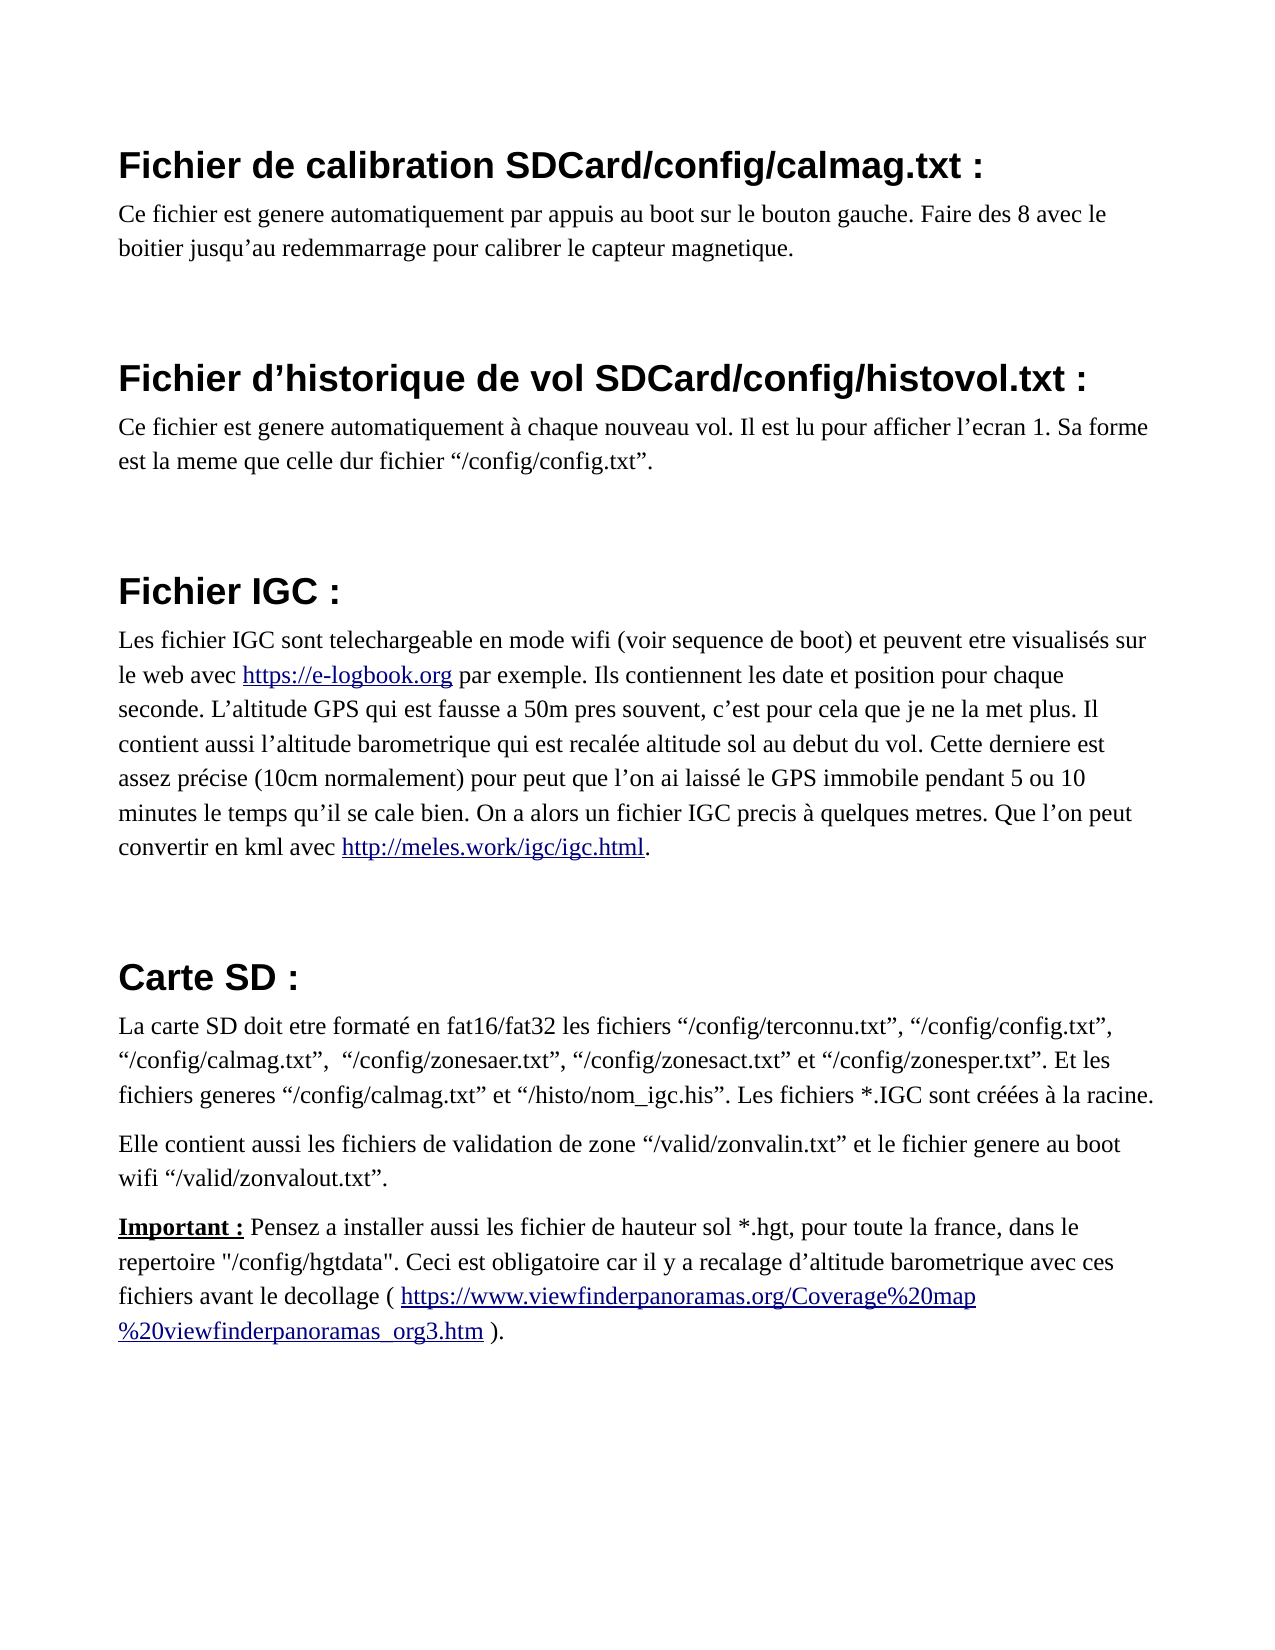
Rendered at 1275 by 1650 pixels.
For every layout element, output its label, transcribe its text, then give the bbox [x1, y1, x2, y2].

subtitle Fichier d’historique de vol SDCard/config/histovol.txt : [118, 356, 1157, 399]
text Ce fichier est genere automatiquement à chaque nouveau vol. Il est lu pour afficher l’ecran 1. Sa forme est la meme que celle dur fichier “/config/config.txt”. [118, 412, 1157, 475]
text Ce fichier est genere automatiquement par appuis au boot sur le bouton gauche. Faire des 8 avec le boitier jusqu’au redemmarrage pour calibrer le capteur magnetique. [118, 199, 1157, 262]
text La carte SD doit etre formaté en fat16/fat32 les fichiers “/config/terconnu.txt”, “/config/config.txt”, “/config/calmag.txt”, “/config/zonesaer.txt”, “/config/zonesact.txt” et “/config/zonesper.txt”. Et les fichiers generes “/config/calmag.txt” et “/histo/nom_igc.his”. Les fichiers *.IGC sont créées à la racine. [118, 1011, 1157, 1108]
subtitle Fichier IGC : [118, 569, 1157, 613]
text Important : Pensez a installer aussi les fichier de hauteur sol *.hgt, pour toute la france, dans le repertoire "/config/hgtdata". Ceci est obligatoire car il y a recalage d’altitude barometrique avec ces fichiers avant le decollage ( https://www.viewfinderpanoramas.org/Coverage%20map%20viewfinderpanoramas_org3.htm ). [118, 1212, 1157, 1344]
text Les fichier IGC sont telechargeable en mode wifi (voir sequence de boot) et peuvent etre visualisés sur le web avec https://e-logbook.org par exemple. Ils contiennent les date et position pour chaque seconde. L’altitude GPS qui est fausse a 50m pres souvent, c’est pour cela que je ne la met plus. Il contient aussi l’altitude barometrique qui est recalée altitude sol au debut du vol. Cette derniere est assez précise (10cm normalement) pour peut que l’on ai laissé le GPS immobile pendant 5 ou 10 minutes le temps qu’il se cale bien. On a alors un fichier IGC precis à quelques metres. Que l’on peut convertir en kml avec http://meles.work/igc/igc.html. [118, 625, 1157, 861]
subtitle Carte SD : [118, 955, 1157, 998]
text Elle contient aussi les fichiers de validation de zone “/valid/zonvalin.txt” et le fichier genere au boot wifi “/valid/zonvalout.txt”. [118, 1129, 1157, 1192]
subtitle Fichier de calibration SDCard/config/calmag.txt : [118, 143, 1157, 186]
